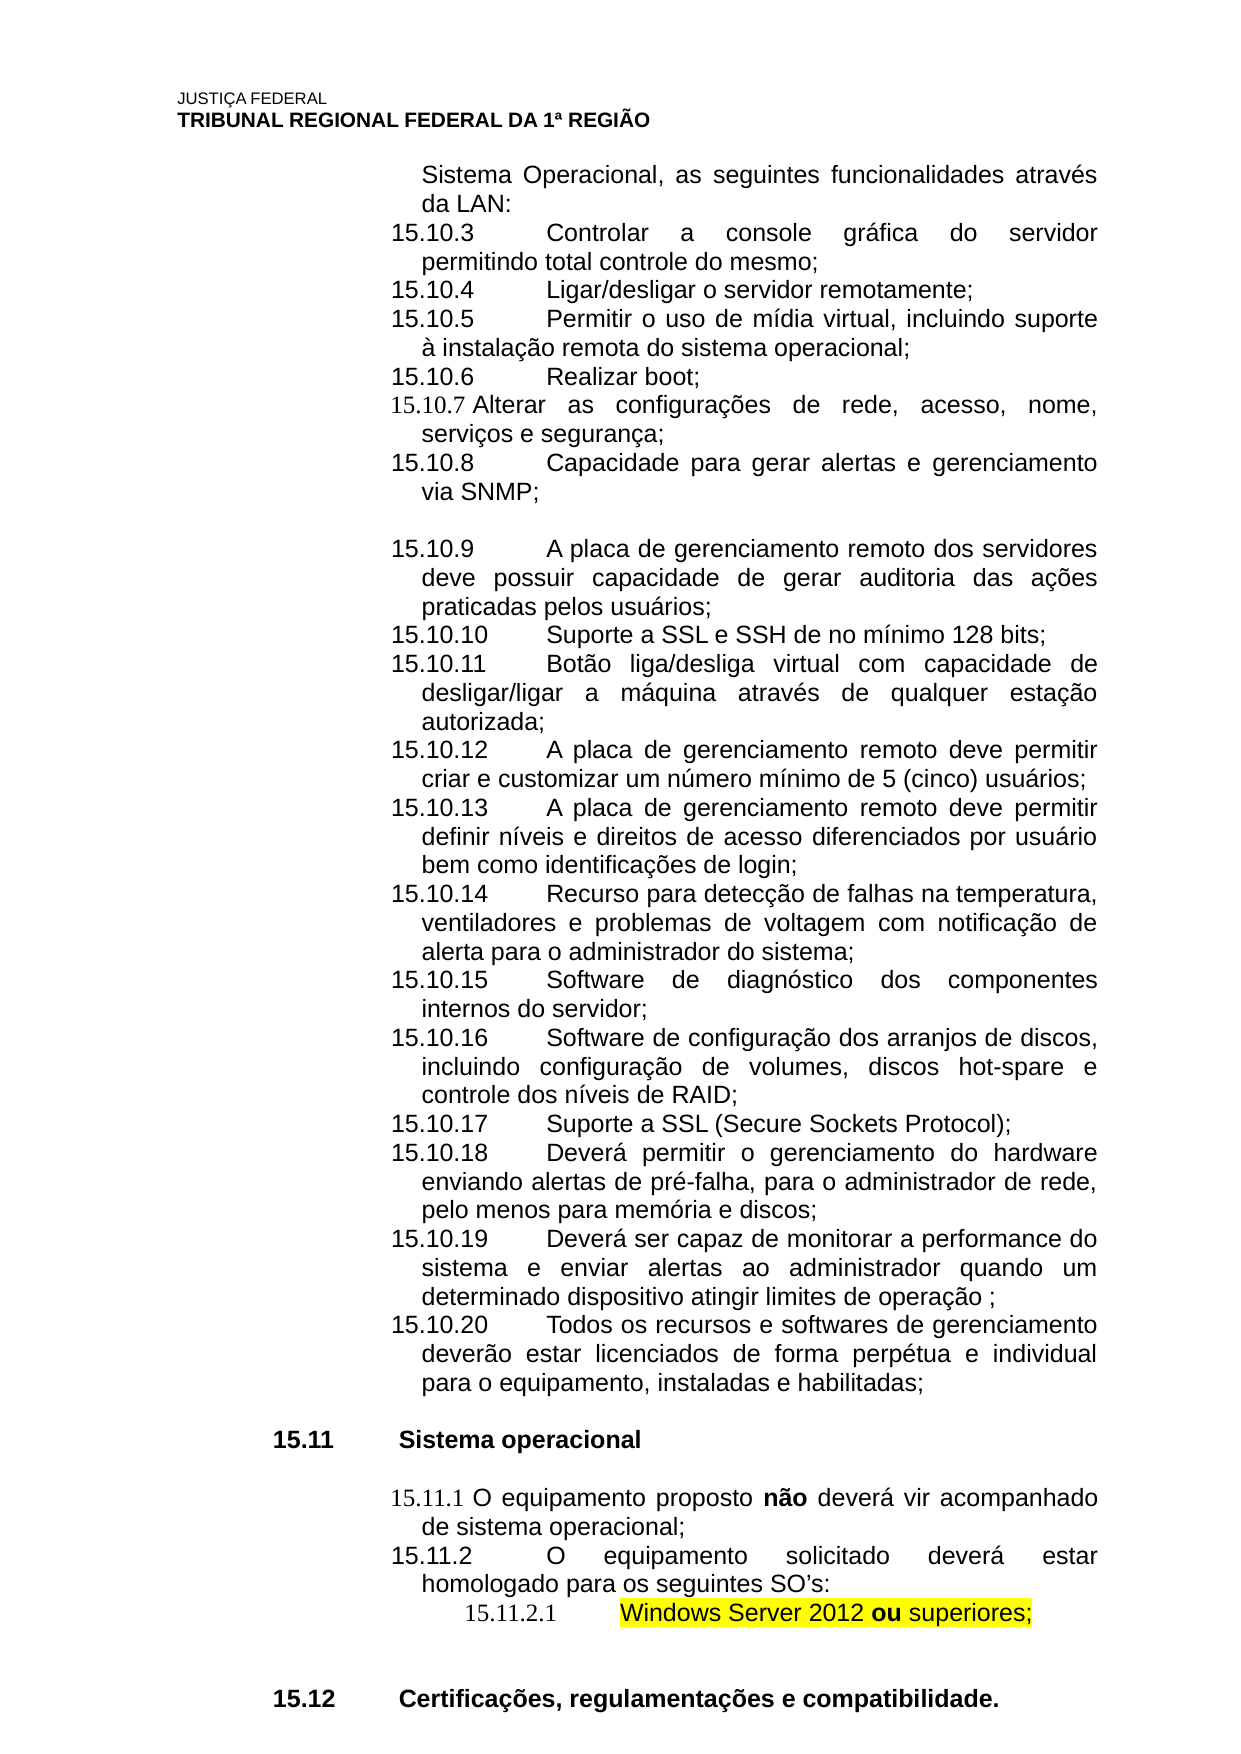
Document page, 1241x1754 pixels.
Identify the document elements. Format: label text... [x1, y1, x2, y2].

list Recurso para detecção de falhas na temperatura, ventiladores e problemas de voltagem com notificação de alerta para o administrador do sistema; [384, 879, 1098, 966]
list A placa de gerenciamento remoto deve permitir definir níveis e direitos de acesso diferenciados por usuário bem como identificações de login; [384, 793, 1098, 879]
list Deverá permitir o gerenciamento do hardware enviando alertas de pré-falha, para o administrador de rede, pelo menos para memória e discos; [384, 1138, 1098, 1224]
list A placa de gerenciamento remoto dos servidores deve possuir capacidade de gerar auditoria das ações praticadas pelos usuários; [384, 534, 1098, 621]
list Sistema Operacional, as seguintes funcionalidades através da LAN: [384, 160, 1098, 218]
list Ligar/desligar o servidor remotamente; [384, 275, 1098, 304]
list Sistema operacional [266, 1426, 1098, 1454]
list O equipamento solicitado deverá estar homologado para os seguintes SO’s: [384, 1541, 1098, 1598]
list Alterar as configurações de rede, acesso, nome, serviços e segurança; [384, 390, 1098, 448]
list Permitir o uso de mídia virtual, incluindo suporte à instalação remota do sistema operacional; [384, 304, 1098, 362]
list Botão liga/desliga virtual com capacidade de desligar/ligar a máquina através de qualquer estação autorizada; [384, 649, 1098, 736]
list O equipamento proposto não deverá vir acompanhado de sistema operacional; [384, 1483, 1098, 1541]
list Realizar boot; [384, 362, 1098, 390]
list A placa de gerenciamento remoto deve permitir criar e customizar um número mínimo de 5 (cinco) usuários; [384, 736, 1098, 793]
list Software de configuração dos arranjos de discos, incluindo configuração de volumes, discos hot-spare e controle dos níveis de RAID; [384, 1023, 1098, 1109]
list Certificações, regulamentações e compatibilidade. [266, 1684, 1098, 1713]
list Capacidade para gerar alertas e gerenciamento via SNMP; [384, 448, 1098, 506]
list Suporte a SSL (Secure Sockets Protocol); [384, 1109, 1098, 1138]
list Deverá ser capaz de monitorar a performance do sistema e enviar alertas ao administrador quando um determinado dispositivo atingir limites de operação ; [384, 1224, 1098, 1311]
list Controlar a console gráfica do servidor permitindo total controle do mesmo; [384, 218, 1098, 275]
list Suporte a SSL e SSH de no mínimo 128 bits; [384, 621, 1098, 649]
list Windows Server 2012 ou superiores; [458, 1598, 1098, 1627]
list Software de diagnóstico dos componentes internos do servidor; [384, 966, 1098, 1023]
list Todos os recursos e softwares de gerenciamento deverão estar licenciados de forma perpétua e individual para o equipamento, instaladas e habilitadas; [384, 1311, 1098, 1397]
